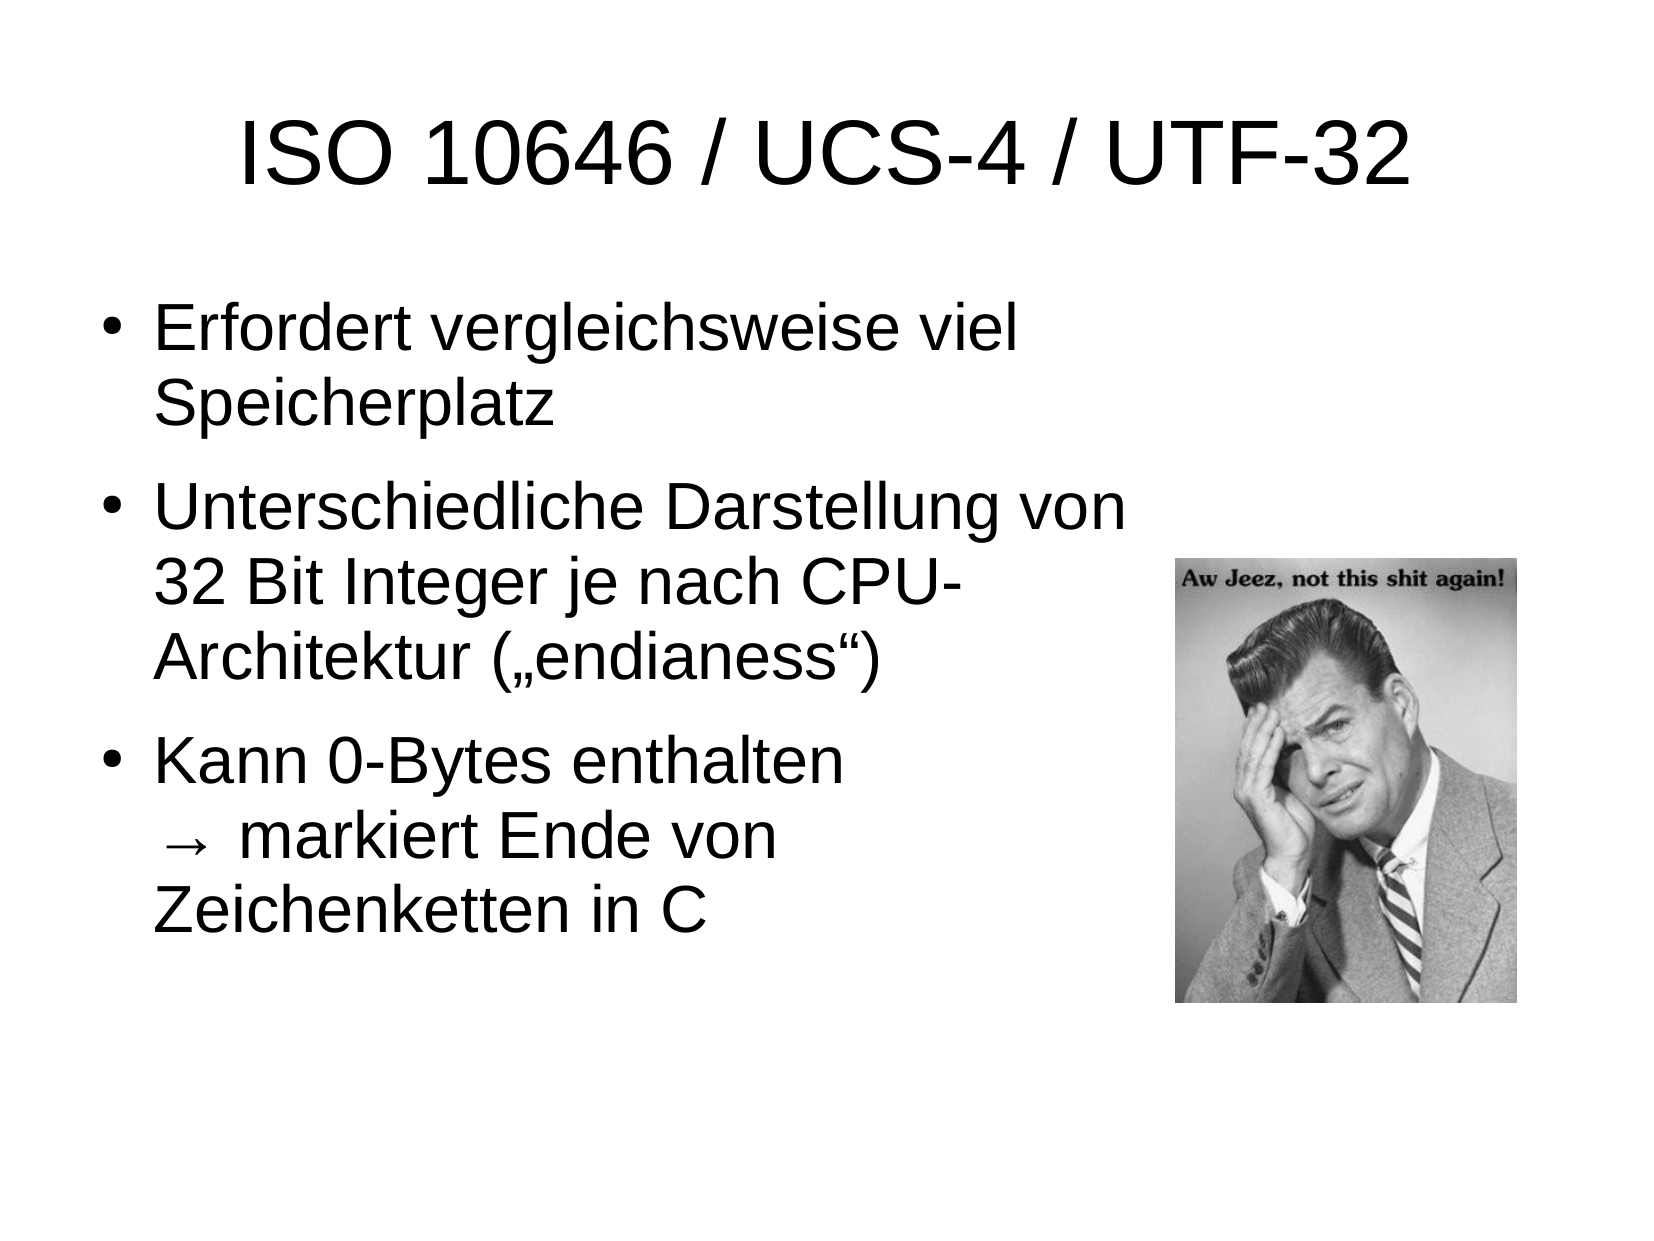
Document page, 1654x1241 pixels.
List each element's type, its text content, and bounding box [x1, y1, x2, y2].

list Erfordert vergleichsweise viel Speicherplatz Unterschiedliche Darstellung von 32 Bit Integer je nach CPU-Architektur („endianess“) Kann 0-Bytes enthalten → markiert Ende von Zeichenketten in C [82, 290, 1186, 1010]
title ISO 10646 / UCS-4 / UTF-32 [82, 49, 1571, 257]
picture [1175, 558, 1517, 1003]
